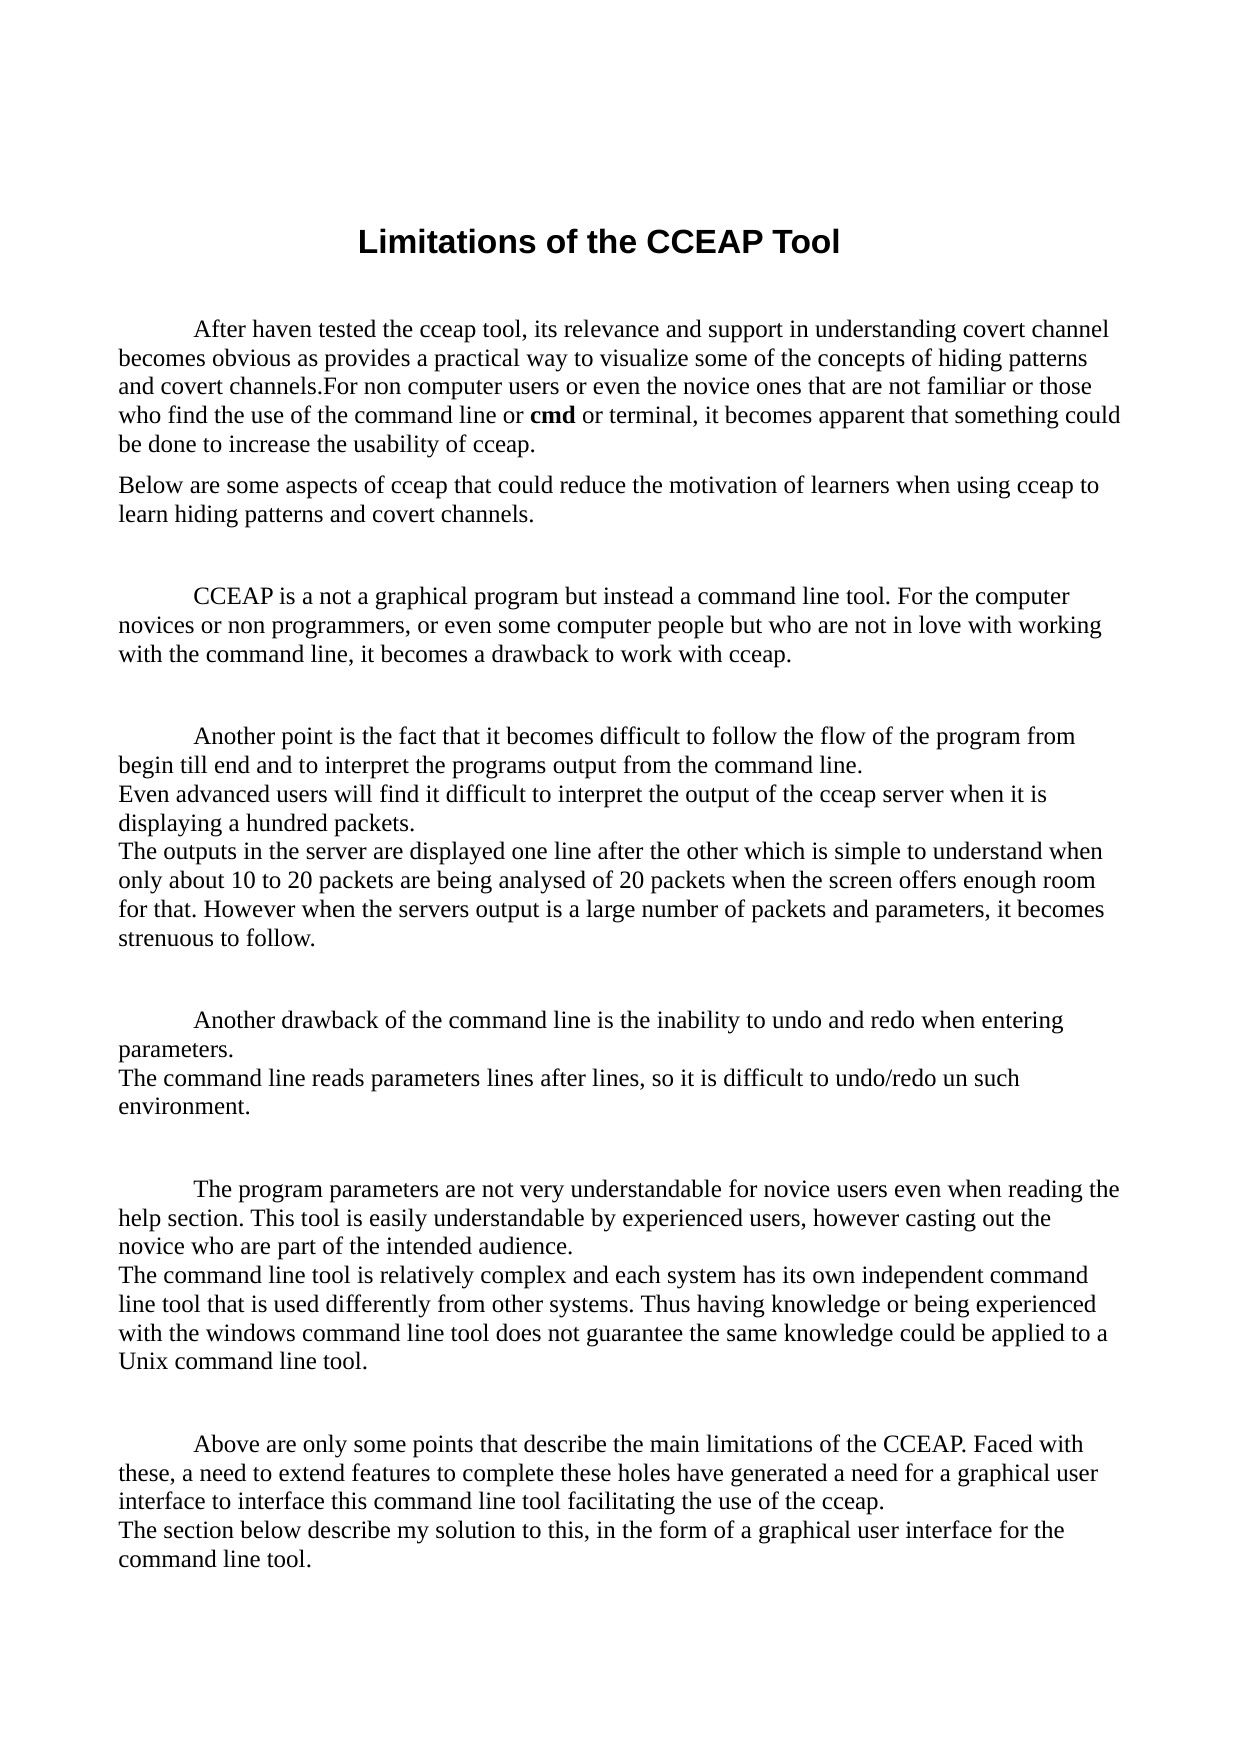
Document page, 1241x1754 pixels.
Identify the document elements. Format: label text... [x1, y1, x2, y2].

text The program parameters are not very understandable for novice users even when reading the help section. This tool is easily understandable by experienced users, however casting out the novice who are part of the intended audience. The command line tool is relatively complex and each system has its own independent command line tool that is used differently from other systems. Thus having knowledge or being experienced with the windows command line tool does not guarantee the same knowledge could be applied to a Unix command line tool. [118, 1174, 1122, 1375]
text Below are some aspects of cceap that could reduce the motivation of learners when using cceap to learn hiding patterns and covert channels. [118, 470, 1122, 528]
text After haven tested the cceap tool, its relevance and support in understanding covert channel becomes obvious as provides a practical way to visualize some of the concepts of hiding patterns and covert channels.For non computer users or even the novice ones that are not familiar or those who find the use of the command line or cmd or terminal, it becomes apparent that something could be done to increase the usability of cceap. [118, 314, 1122, 458]
text CCEAP is a not a graphical program but instead a command line tool. For the computer novices or non programmers, or even some computer people but who are not in love with working with the command line, it becomes a drawback to work with cceap. [118, 581, 1122, 668]
text Another point is the fact that it becomes difficult to follow the flow of the program from begin till end and to interpret the programs output from the command line. Even advanced users will find it difficult to interpret the output of the cceap server when it is displaying a hundred packets. The outputs in the server are displayed one line after the other which is simple to understand when only about 10 to 20 packets are being analysed of 20 packets when the screen offers enough room for that. However when the servers output is a large number of packets and parameters, it becomes strenuous to follow. [118, 721, 1122, 951]
text Above are only some points that describe the main limitations of the CCEAP. Faced with these, a need to extend features to complete these holes have generated a need for a graphical user interface to interface this command line tool facilitating the use of the cceap. The section below describe my solution to this, in the form of a graphical user interface for the command line tool. [118, 1429, 1122, 1573]
text Another drawback of the command line is the inability to undo and redo when entering parameters. The command line reads parameters lines after lines, so it is difficult to undo/redo un such environment. [118, 1005, 1122, 1120]
subtitle Limitations of the CCEAP Tool [118, 221, 1122, 260]
